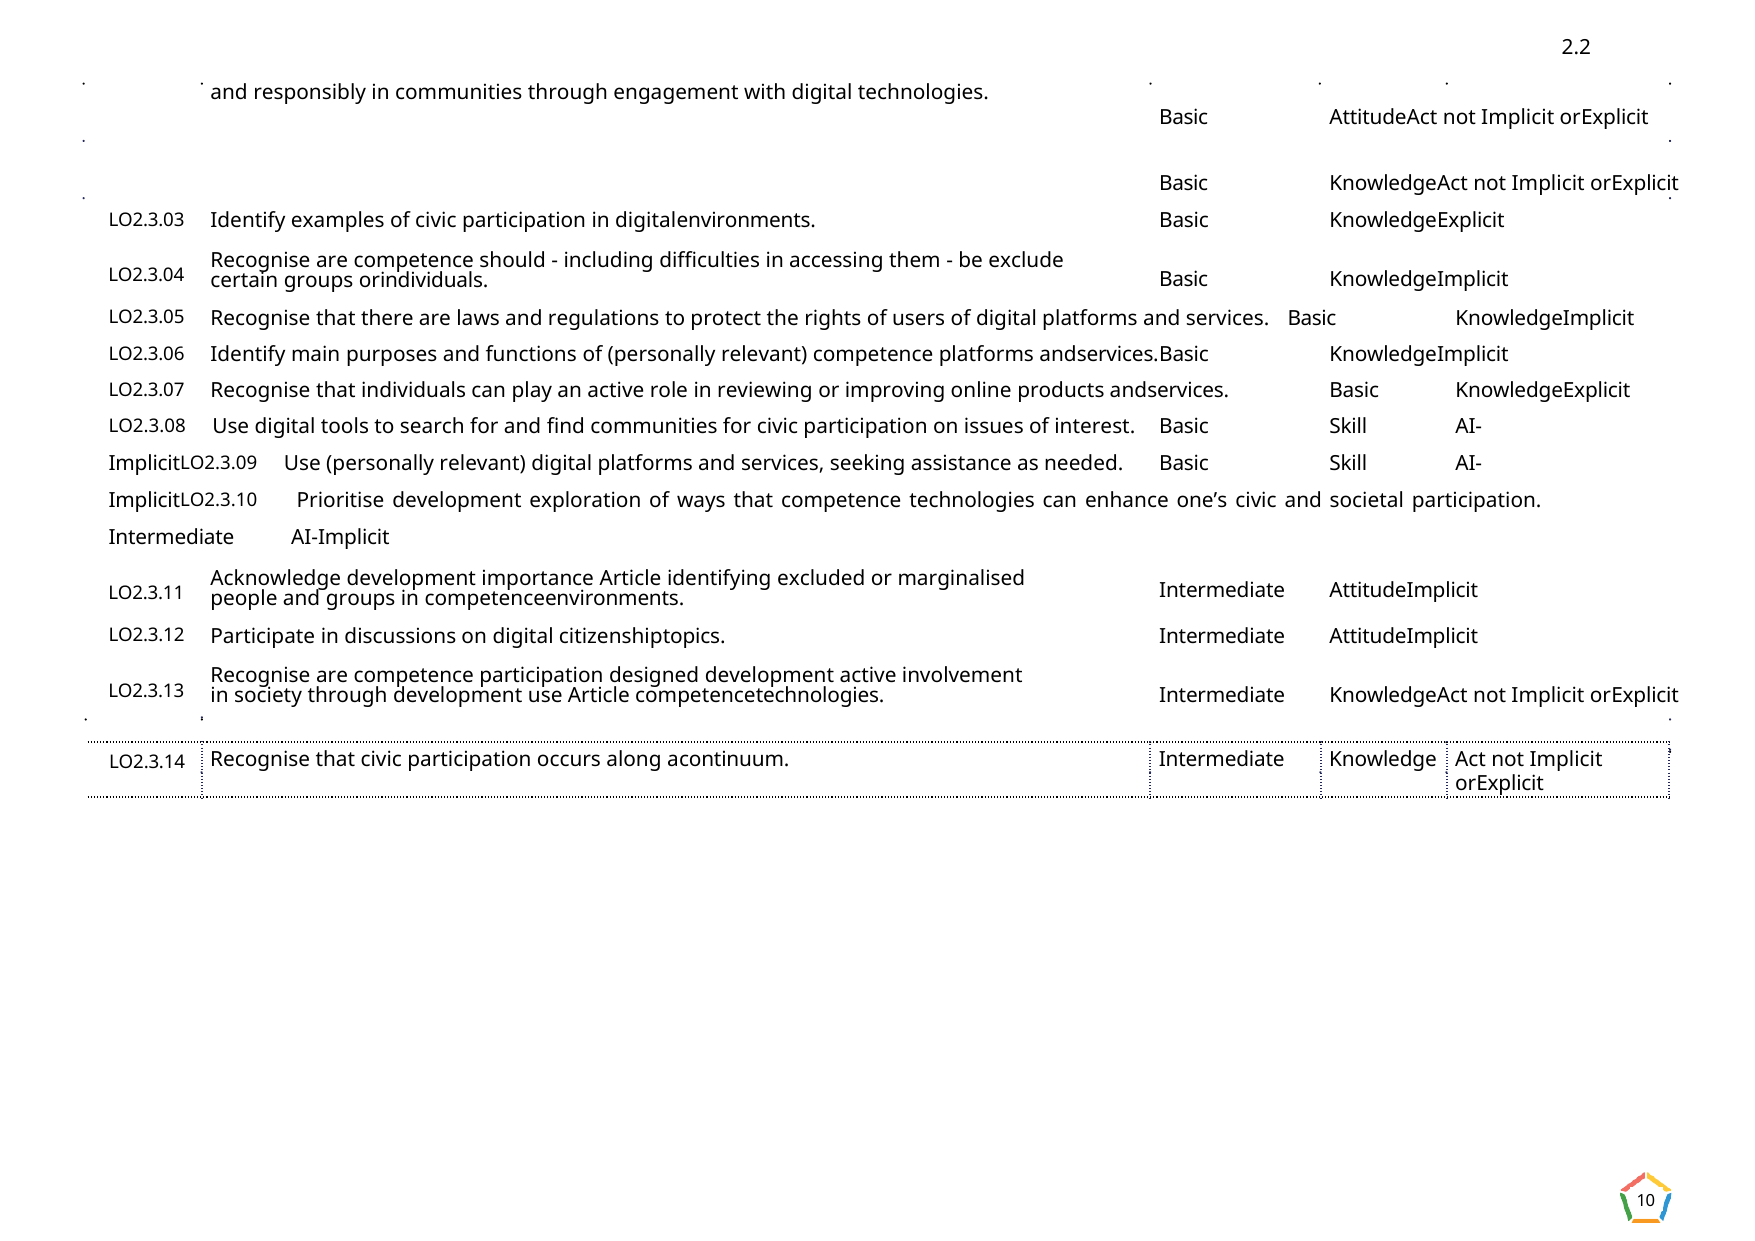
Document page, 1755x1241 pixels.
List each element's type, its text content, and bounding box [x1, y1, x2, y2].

table_header Knowledge [1321, 741, 1447, 796]
text and responsibly in communities through engagement with digital technologies. [108, 83, 1104, 103]
text Basic AttitudeAct not Implicit orExplicit [1159, 102, 1710, 131]
text LO2.3.07 Recognise that individuals can play an active role in reviewing or improving online products andservices. Basic KnowledgeExplicit [108, 376, 1710, 404]
text Basic KnowledgeImplicit [1159, 264, 1710, 293]
text Intermediate AttitudeImplicit [1159, 575, 1710, 603]
text LO2.3.13 Recognise are competence participation designed development active involvement in society through development use Article competencetechnologies. [108, 659, 1035, 709]
text LO2.3.06 Identify main purposes and functions of (personally relevant) competence platforms andservices. Basic KnowledgeImplicit [108, 339, 1710, 368]
table_header Recognise that civic participation occurs along acontinuum. [202, 741, 1150, 796]
text LO2.3.11 Acknowledge development importance Article identifying excluded or marginalised people and groups in competenceenvironments. [108, 562, 1039, 611]
text LO2.3.04 Recognise are competence should - including difficulties in accessing them - be exclude certain groups orindividuals. [108, 244, 1124, 293]
text Intermediate KnowledgeAct not Implicit orExplicit [1159, 680, 1710, 708]
text Basic KnowledgeAct not Implicit orExplicit [1159, 168, 1710, 196]
text LO2.3.03 Identify examples of civic participation in digitalenvironments. Basic KnowledgeExplicit [108, 206, 1710, 234]
text LO2.3.05 Recognise that there are laws and regulations to protect the rights of users of digital platforms and services. Basic KnowledgeImplicit [108, 303, 1710, 332]
text LO2.3.12 Participate in discussions on digital citizenshiptopics. Intermediate AttitudeImplicit [108, 621, 1710, 649]
text LO2.3.08 Use digital tools to search for and find communities for civic participation on issues of interest. Basic Skill AI-ImplicitLO2.3.09 Use (personally relevant) digital platforms and services, seeking assistance as needed. Basic Skill AI-ImplicitLO2.3.10 Prioritise development exploration of ways that competence technologies can enhance one’s civic and societal participation. Intermediate AI-Implicit [108, 412, 1542, 551]
table_header Act not Implicit orExplicit [1447, 741, 1669, 796]
table_header LO2.3.14 [88, 741, 202, 796]
table_header Intermediate [1150, 741, 1321, 796]
